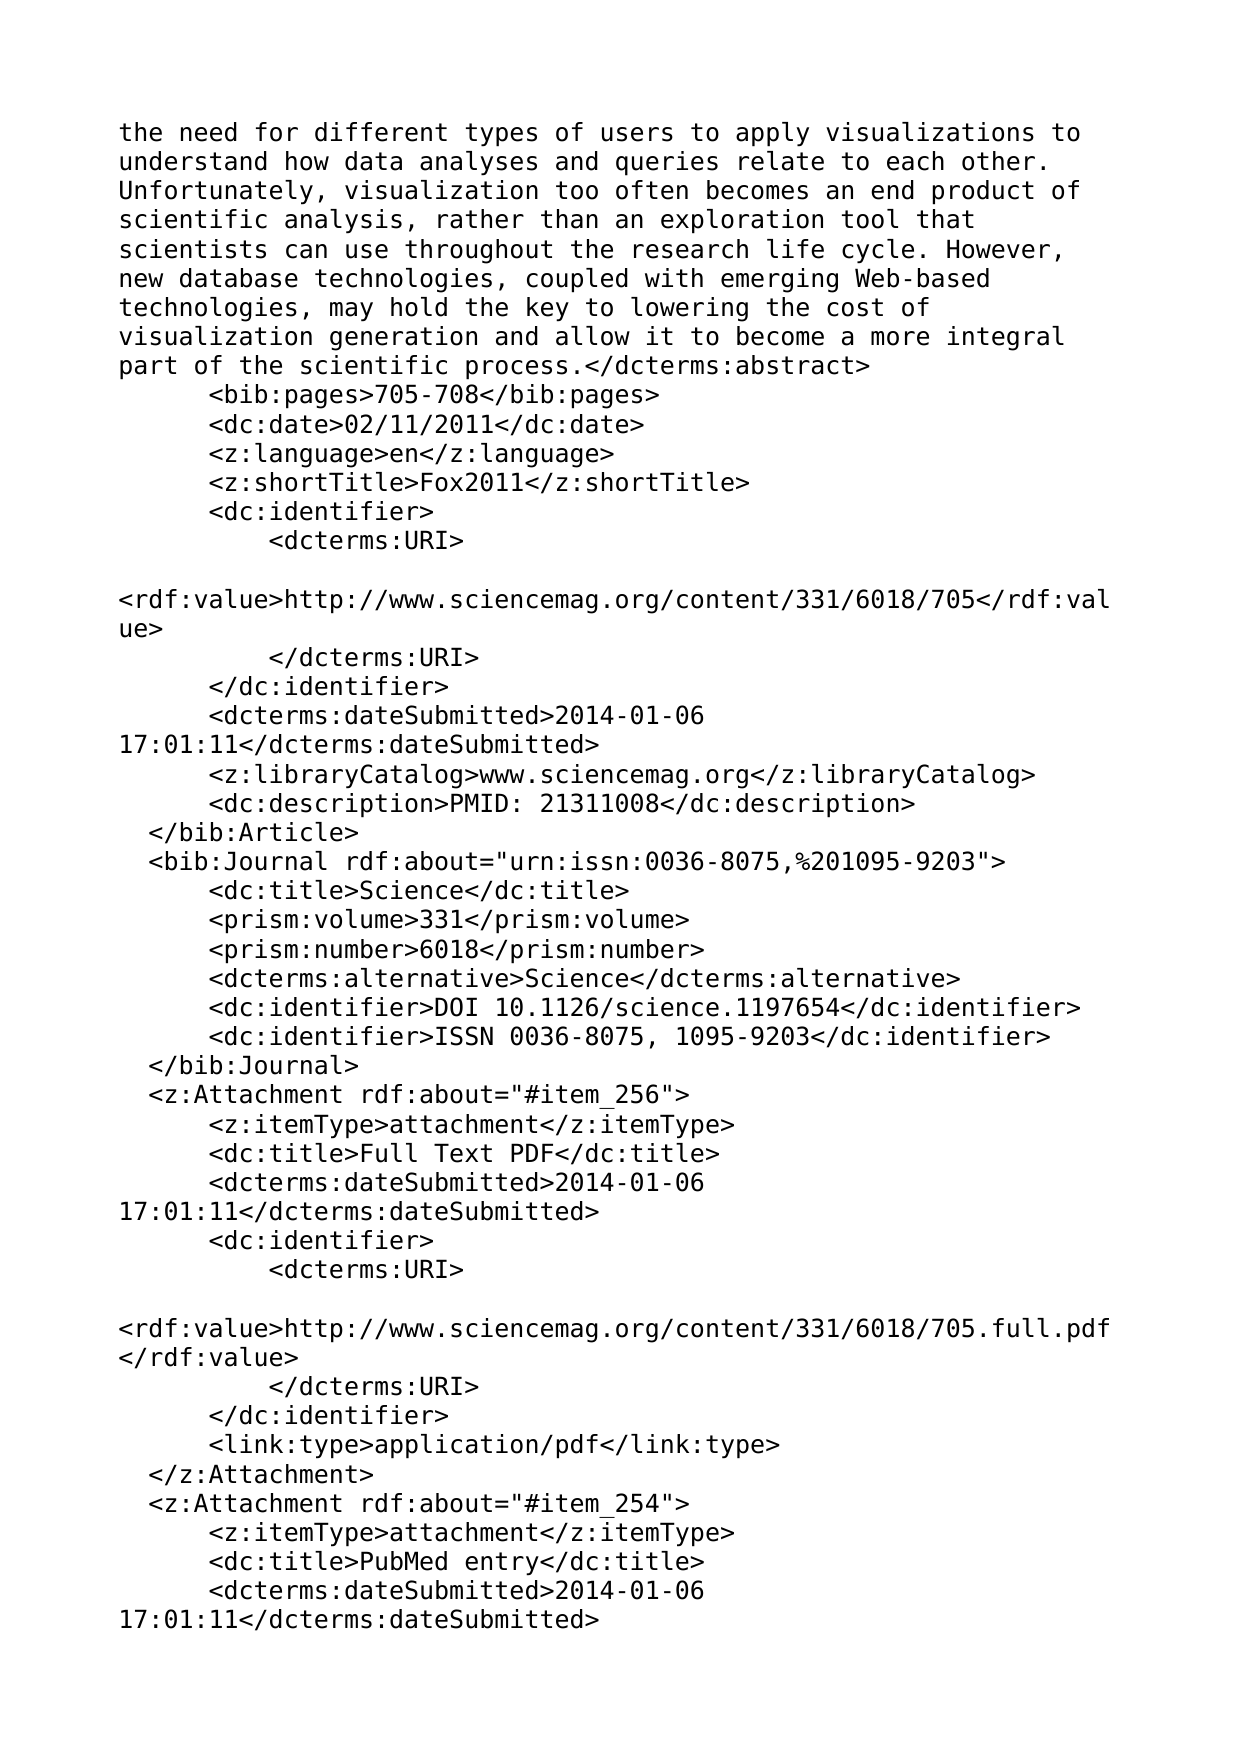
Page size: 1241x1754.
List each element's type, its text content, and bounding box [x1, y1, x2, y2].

text the need for different types of users to apply visualizations to understand how data analyses and queries relate to each other. Unfortunately, visualization too often becomes an end product of scientific analysis, rather than an exploration tool that scientists can use throughout the research life cycle. However, new database technologies, coupled with emerging Web-based technologies, may hold the key to lowering the cost of visualization generation and allow it to become a more integral part of the scientific process.</dcterms:abstract> <bib:pages>705-708</bib:pages> <dc:date>02/11/2011</dc:date> <z:language>en</z:language> <z:shortTitle>Fox2011</z:shortTitle> <dc:identifier> <dcterms:URI> <rdf:value>http://www.sciencemag.org/content/331/6018/705</rdf:value> </dcterms:URI> </dc:identifier> <dcterms:dateSubmitted>2014-01-06 17:01:11</dcterms:dateSubmitted> <z:libraryCatalog>www.sciencemag.org</z:libraryCatalog> <dc:description>PMID: 21311008</dc:description> </bib:Article> <bib:Journal rdf:about="urn:issn:0036-8075,%201095-9203"> <dc:title>Science</dc:title> <prism:volume>331</prism:volume> <prism:number>6018</prism:number> <dcterms:alternative>Science</dcterms:alternative> <dc:identifier>DOI 10.1126/science.1197654</dc:identifier> <dc:identifier>ISSN 0036-8075, 1095-9203</dc:identifier> </bib:Journal> <z:Attachment rdf:about="#item_256"> <z:itemType>attachment</z:itemType> <dc:title>Full Text PDF</dc:title> <dcterms:dateSubmitted>2014-01-06 17:01:11</dcterms:dateSubmitted> <dc:identifier> <dcterms:URI> <rdf:value>http://www.sciencemag.org/content/331/6018/705.full.pdf</rdf:value> </dcterms:URI> </dc:identifier> <link:type>application/pdf</link:type> </z:Attachment> <z:Attachment rdf:about="#item_254"> <z:itemType>attachment</z:itemType> <dc:title>PubMed entry</dc:title> <dcterms:dateSubmitted>2014-01-06 17:01:11</dcterms:dateSubmitted> [118, 118, 1122, 1635]
